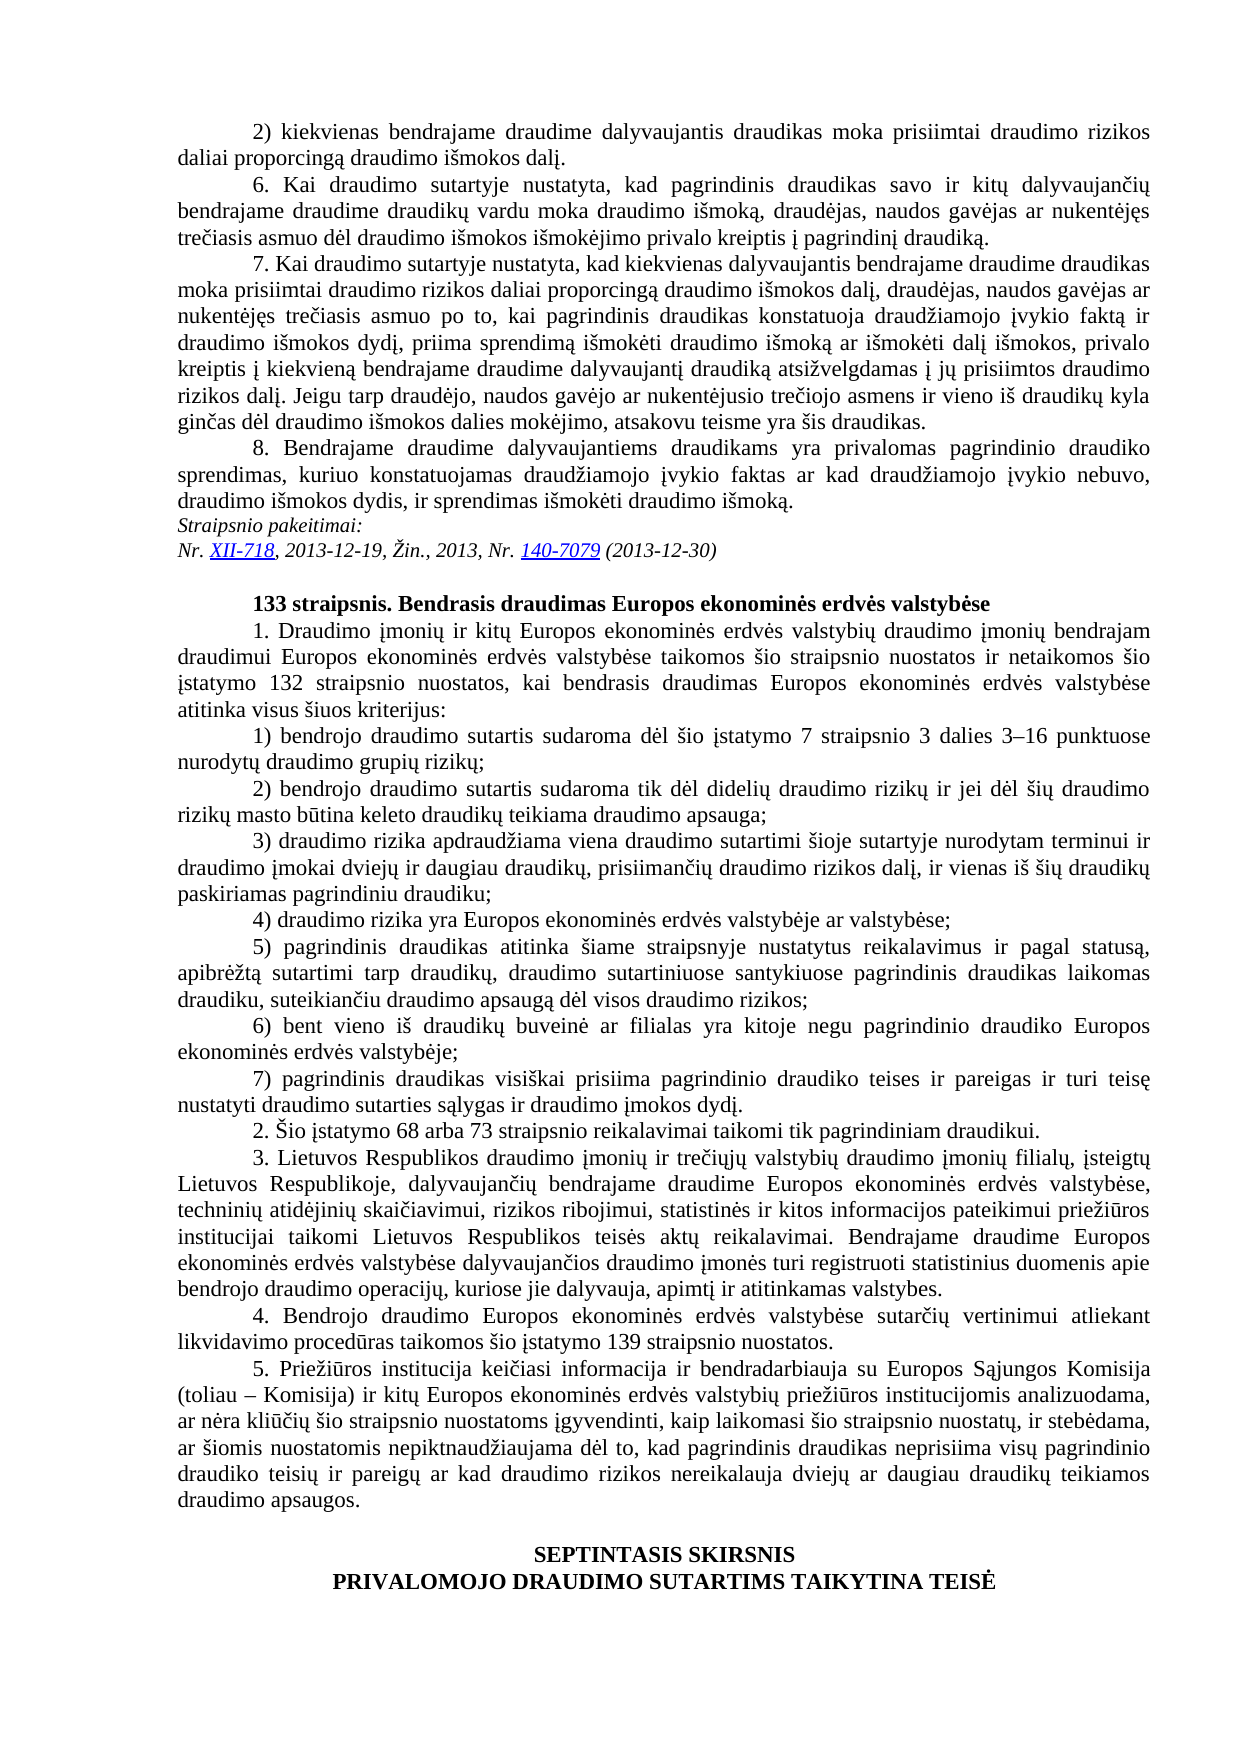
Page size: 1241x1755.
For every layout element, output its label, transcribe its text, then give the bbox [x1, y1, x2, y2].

text 6) bent vieno iš draudikų buveinė ar filialas yra kitoje negu pagrindinio draudiko Europos ekonominės erdvės valstybėje; [177, 1012, 1152, 1065]
text SEPTINTASIS SKIRSNIS [177, 1541, 1152, 1568]
text 4. Bendrojo draudimo Europos ekonominės erdvės valstybėse sutarčių vertinimui atliekant likvidavimo procedūras taikomos šio įstatymo 139 straipsnio nuostatos. [177, 1302, 1152, 1354]
text 4) draudimo rizika yra Europos ekonominės erdvės valstybėje ar valstybėse; [177, 907, 1152, 933]
text 3. Lietuvos Respublikos draudimo įmonių ir trečiųjų valstybių draudimo įmonių filialų, įsteigtų Lietuvos Respublikoje, dalyvaujančių bendrajame draudime Europos ekonominės erdvės valstybėse, techninių atidėjinių skaičiavimui, rizikos ribojimui, statistinės ir kitos informacijos pateikimui priežiūros institucijai taikomi Lietuvos Respublikos teisės aktų reikalavimai. Bendrajame draudime Europos ekonominės erdvės valstybėse dalyvaujančios draudimo įmonės turi registruoti statistinius duomenis apie bendrojo draudimo operacijų, kuriose jie dalyvauja, apimtį ir atitinkamas valstybes. [177, 1144, 1152, 1302]
text 5. Priežiūros institucija keičiasi informacija ir bendradarbiauja su Europos Sąjungos Komisija (toliau – Komisija) ir kitų Europos ekonominės erdvės valstybių priežiūros institucijomis analizuodama, ar nėra kliūčių šio straipsnio nuostatoms įgyvendinti, kaip laikomasi šio straipsnio nuostatų, ir stebėdama, ar šiomis nuostatomis nepiktnaudžiaujama dėl to, kad pagrindinis draudikas neprisiima visų pagrindinio draudiko teisių ir pareigų ar kad draudimo rizikos nereikalauja dviejų ar daugiau draudikų teikiamos draudimo apsaugos. [177, 1354, 1152, 1513]
text 7) pagrindinis draudikas visiškai prisiima pagrindinio draudiko teises ir pareigas ir turi teisę nustatyti draudimo sutarties sąlygas ir draudimo įmokos dydį. [177, 1065, 1152, 1117]
text Straipsnio pakeitimai: [177, 513, 1152, 537]
text 2) bendrojo draudimo sutartis sudaroma tik dėl didelių draudimo rizikų ir jei dėl šių draudimo rizikų masto būtina keleto draudikų teikiama draudimo apsauga; [177, 775, 1152, 827]
text 1) bendrojo draudimo sutartis sudaroma dėl šio įstatymo 7 straipsnio 3 dalies 3–16 punktuose nurodytų draudimo grupių rizikų; [177, 722, 1152, 775]
subtitle 133 straipsnis. Bendrasis draudimas Europos ekonominės erdvės valstybėse [177, 590, 1152, 617]
text Nr. XII-718, 2013-12-19, Žin., 2013, Nr. 140-7079 (2013-12-30) [177, 537, 1152, 562]
text 7. Kai draudimo sutartyje nustatyta, kad kiekvienas dalyvaujantis bendrajame draudime draudikas moka prisiimtai draudimo rizikos daliai proporcingą draudimo išmokos dalį, draudėjas, naudos gavėjas ar nukentėjęs trečiasis asmuo po to, kai pagrindinis draudikas konstatuoja draudžiamojo įvykio faktą ir draudimo išmokos dydį, priima sprendimą išmokėti draudimo išmoką ar išmokėti dalį išmokos, privalo kreiptis į kiekvieną bendrajame draudime dalyvaujantį draudiką atsižvelgdamas į jų prisiimtos draudimo rizikos dalį. Jeigu tarp draudėjo, naudos gavėjo ar nukentėjusio trečiojo asmens ir vieno iš draudikų kyla ginčas dėl draudimo išmokos dalies mokėjimo, atsakovu teisme yra šis draudikas. [177, 250, 1152, 434]
text 3) draudimo rizika apdraudžiama viena draudimo sutartimi šioje sutartyje nurodytam terminui ir draudimo įmokai dviejų ir daugiau draudikų, prisiimančių draudimo rizikos dalį, ir vienas iš šių draudikų paskiriamas pagrindiniu draudiku; [177, 827, 1152, 907]
text 6. Kai draudimo sutartyje nustatyta, kad pagrindinis draudikas savo ir kitų dalyvaujančių bendrajame draudime draudikų vardu moka draudimo išmoką, draudėjas, naudos gavėjas ar nukentėjęs trečiasis asmuo dėl draudimo išmokos išmokėjimo privalo kreiptis į pagrindinį draudiką. [177, 171, 1152, 250]
text 2. Šio įstatymo 68 arba 73 straipsnio reikalavimai taikomi tik pagrindiniam draudikui. [177, 1117, 1152, 1144]
text PRIVALOMOJO DRAUDIMO SUTARTIMS TAIKYTINA TEISĖ [177, 1568, 1152, 1594]
text 5) pagrindinis draudikas atitinka šiame straipsnyje nustatytus reikalavimus ir pagal statusą, apibrėžtą sutartimi tarp draudikų, draudimo sutartiniuose santykiuose pagrindinis draudikas laikomas draudiku, suteikiančiu draudimo apsaugą dėl visos draudimo rizikos; [177, 933, 1152, 1012]
text 1. Draudimo įmonių ir kitų Europos ekonominės erdvės valstybių draudimo įmonių bendrajam draudimui Europos ekonominės erdvės valstybėse taikomos šio straipsnio nuostatos ir netaikomos šio įstatymo 132 straipsnio nuostatos, kai bendrasis draudimas Europos ekonominės erdvės valstybėse atitinka visus šiuos kriterijus: [177, 617, 1152, 722]
text 2) kiekvienas bendrajame draudime dalyvaujantis draudikas moka prisiimtai draudimo rizikos daliai proporcingą draudimo išmokos dalį. [177, 118, 1152, 171]
text 8. Bendrajame draudime dalyvaujantiems draudikams yra privalomas pagrindinio draudiko sprendimas, kuriuo konstatuojamas draudžiamojo įvykio faktas ar kad draudžiamojo įvykio nebuvo, draudimo išmokos dydis, ir sprendimas išmokėti draudimo išmoką. [177, 434, 1152, 513]
